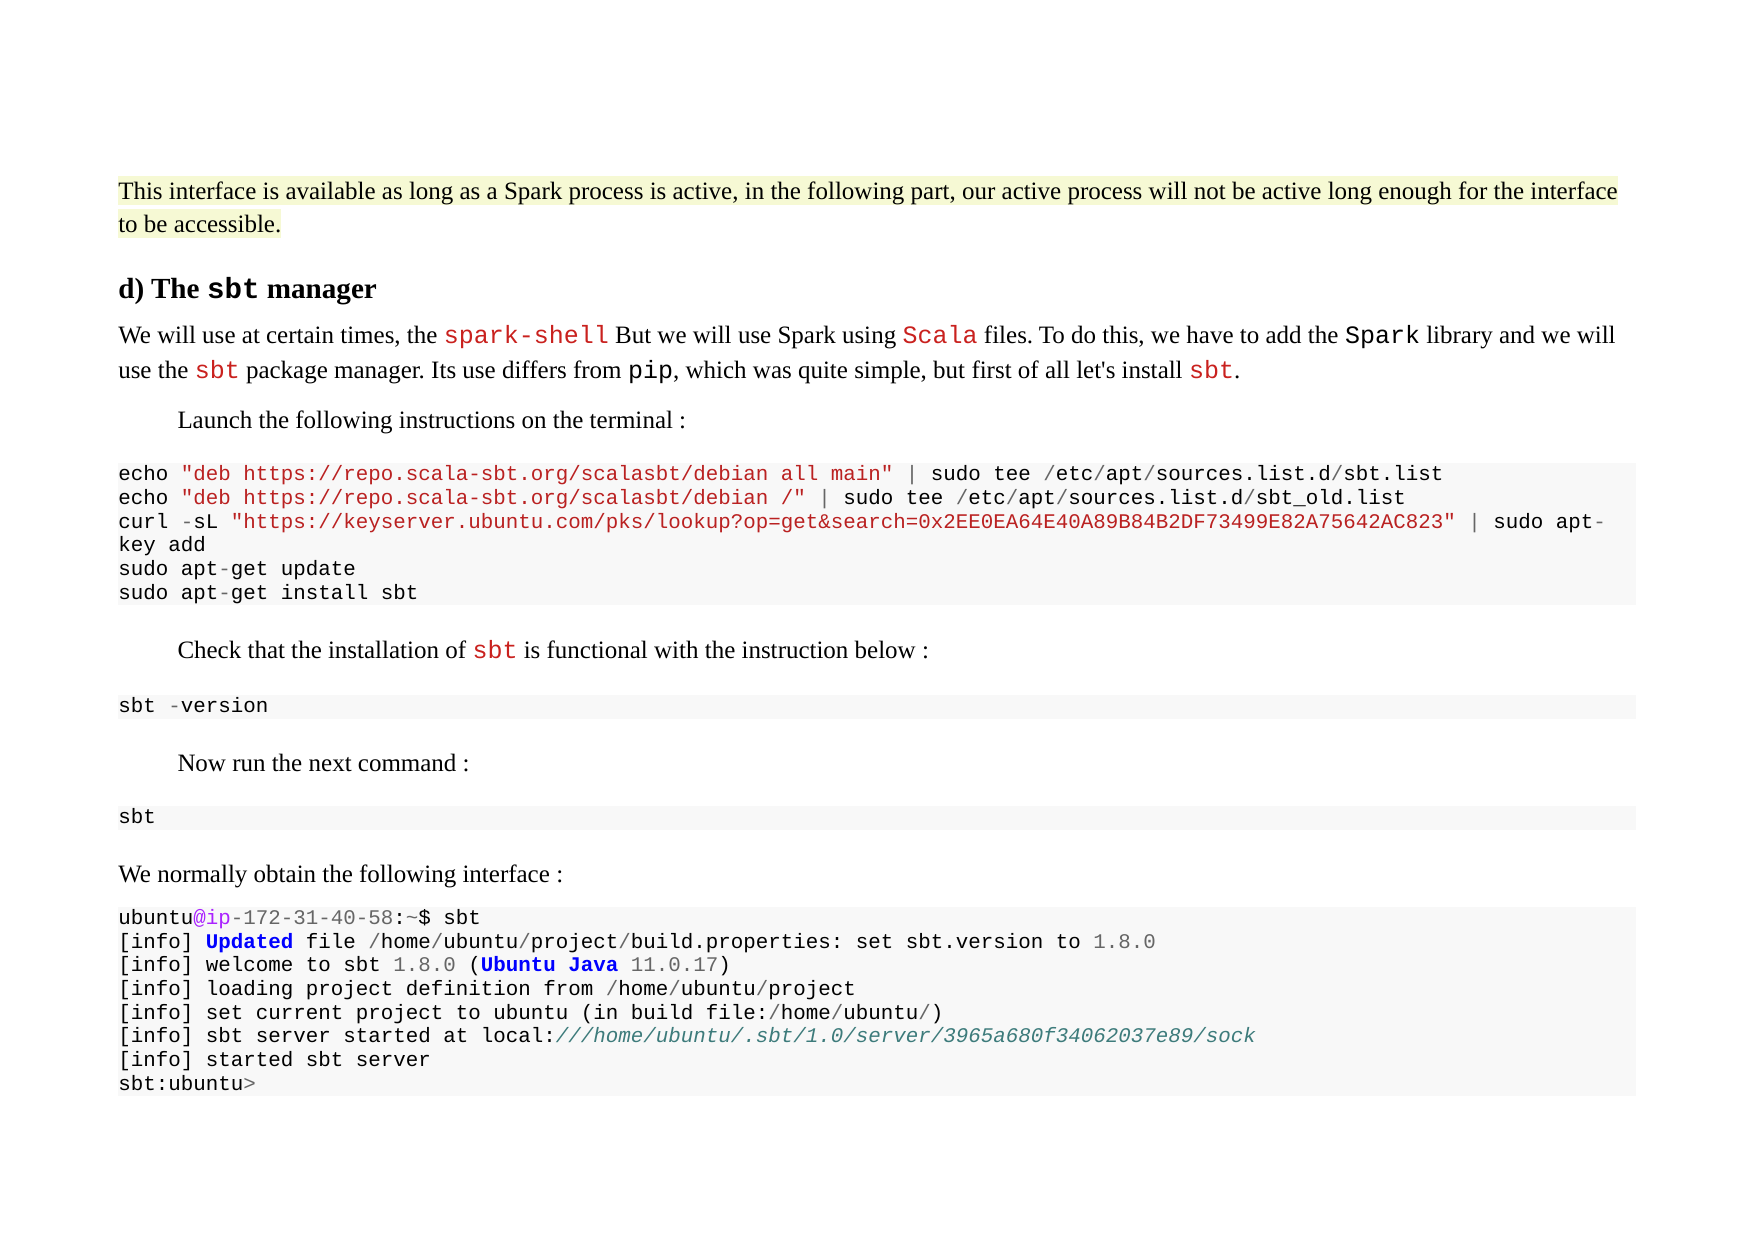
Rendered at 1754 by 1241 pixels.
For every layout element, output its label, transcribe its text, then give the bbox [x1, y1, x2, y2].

text [info] loading project definition from /home/ubuntu/project [118, 978, 1636, 1002]
text Launch the following instructions on the terminal : [177, 405, 1577, 434]
text Check that the installation of sbt is functional with the instruction below : [177, 635, 1577, 666]
subtitle d) The sbt manager [118, 272, 1636, 308]
text sudo apt-get install sbt [118, 582, 1636, 605]
text This interface is available as long as a Spark process is active, in the following part, our active process will not be active long enough for the interface to be accessible. [118, 176, 1636, 238]
text Now run the next command : [177, 748, 1577, 777]
text [info] set current project to ubuntu (in build file:/home/ubuntu/) [118, 1002, 1636, 1025]
text sudo apt-get update [118, 558, 1636, 582]
text [info] Updated file /home/ubuntu/project/build.properties: set sbt.version to 1.8.0 [118, 931, 1636, 954]
text [info] welcome to sbt 1.8.0 (Ubuntu Java 11.0.17) [118, 954, 1636, 978]
text ubuntu@ip-172-31-40-58:~$ sbt [118, 907, 1636, 931]
text [info] started sbt server [118, 1049, 1636, 1073]
text echo "deb https://repo.scala-sbt.org/scalasbt/debian all main" | sudo tee /etc/apt/sources.list.d/sbt.list [118, 463, 1636, 487]
text sbt [118, 806, 1636, 830]
text [info] sbt server started at local:///home/ubuntu/.sbt/1.0/server/3965a680f34062037e89/sock [118, 1025, 1636, 1049]
text sbt -version [118, 695, 1636, 719]
text We will use at certain times, the spark-shell But we will use Spark using Scala files. To do this, we have to add the Spark library and we will use the sbt package manager. Its use differs from pip, which was quite simple, but first of all let's install sbt. [118, 320, 1636, 386]
text sbt:ubuntu> [118, 1073, 1636, 1096]
text echo "deb https://repo.scala-sbt.org/scalasbt/debian /" | sudo tee /etc/apt/sources.list.d/sbt_old.list [118, 487, 1636, 511]
text curl -sL "https://keyserver.ubuntu.com/pks/lookup?op=get&search=0x2EE0EA64E40A89B84B2DF73499E82A75642AC823" | sudo apt-key add [118, 511, 1636, 558]
text We normally obtain the following interface : [118, 859, 1636, 888]
